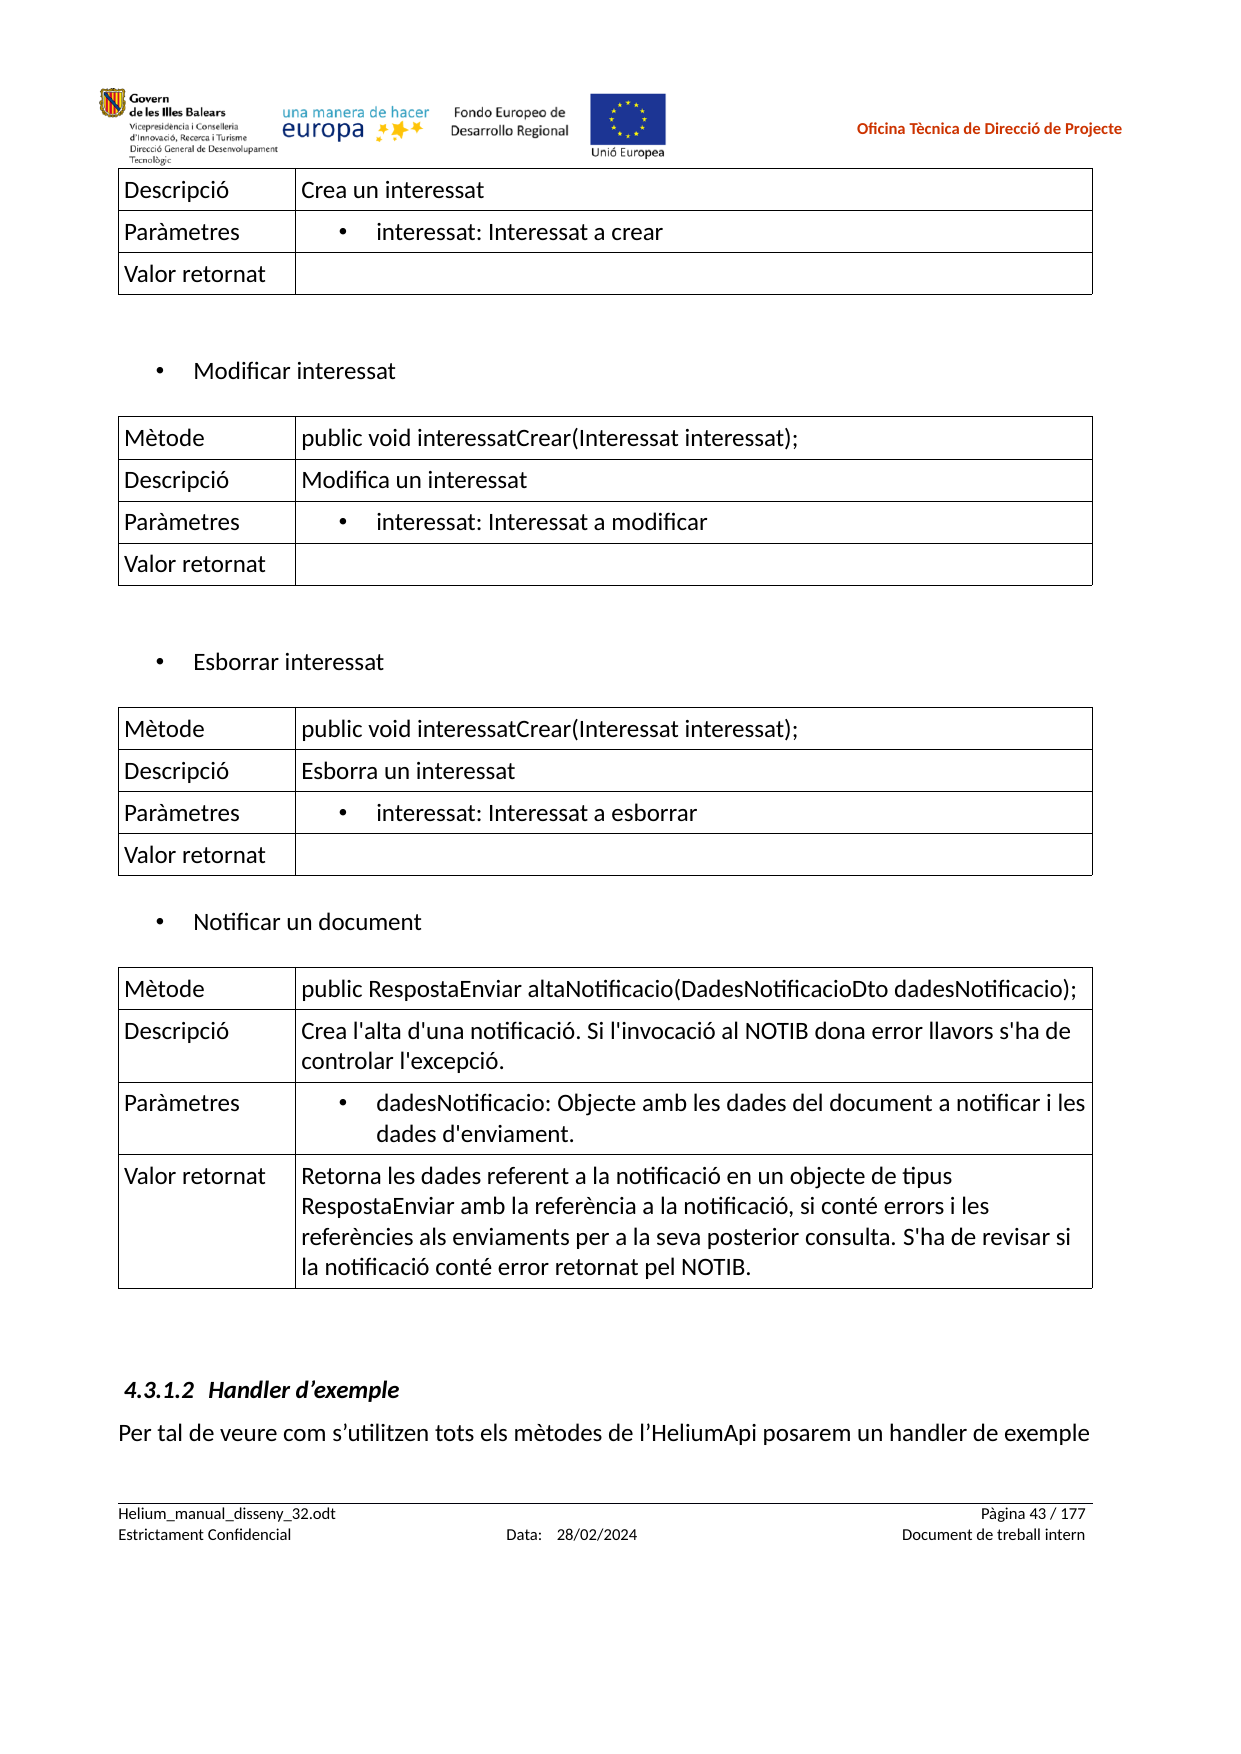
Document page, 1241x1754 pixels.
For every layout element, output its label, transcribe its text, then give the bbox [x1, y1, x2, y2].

table_cell interessat: Interessat a crear [296, 211, 1092, 252]
table_cell Paràmetres [119, 1083, 295, 1154]
table_header public void interessatCrear(Interessat interessat); [296, 417, 1092, 458]
table_cell [296, 253, 1092, 294]
table_header public RespostaEnviar altaNotificacio(DadesNotificacioDto dadesNotificacio); [296, 968, 1092, 1009]
table_cell Paràmetres [119, 211, 295, 252]
table_cell Descripció [119, 169, 295, 210]
table_cell interessat: Interessat a esborrar [296, 792, 1092, 833]
list Notificar un document [156, 906, 1122, 936]
table_header public void interessatCrear(Interessat interessat); [296, 708, 1092, 749]
table_cell Retorna les dades referent a la notificació en un objecte de tipus RespostaEnviar amb la referència a la notificació, si conté errors i les referències als enviaments per a la seva posterior consulta. S'ha de revisar si la notificació conté error retornat pel NOTIB. [296, 1155, 1092, 1288]
table_cell Descripció [119, 460, 295, 501]
table_cell Valor retornat [119, 253, 295, 294]
table_cell interessat: Interessat a modificar [296, 502, 1092, 543]
table_cell Valor retornat [119, 1155, 295, 1288]
table_cell Descripció [119, 750, 295, 791]
table_cell Crea l'alta d'una notificació. Si l'invocació al NOTIB dona error llavors s'ha de controlar l'excepció. [296, 1010, 1092, 1082]
list Modificar interessat [156, 355, 1122, 386]
table_cell Valor retornat [119, 834, 295, 875]
table_cell Paràmetres [119, 502, 295, 543]
table_cell Paràmetres [119, 792, 295, 833]
table_cell Descripció [119, 1010, 295, 1082]
table_cell Crea un interessat [296, 169, 1092, 210]
table_cell Esborra un interessat [296, 750, 1092, 791]
table_cell [296, 544, 1092, 585]
text Per tal de veure com s’utilitzen tots els mètodes de l’HeliumApi posarem un handler de exemple [118, 1417, 1122, 1447]
picture [99, 87, 668, 166]
table_header Mètode [119, 417, 295, 458]
table_header Mètode [119, 708, 295, 749]
subtitle Handler d’exemple [118, 1374, 1122, 1404]
table_cell dadesNotificacio: Objecte amb les dades del document a notificar i les dades d'enviament. [296, 1083, 1092, 1154]
list Esborrar interessat [156, 646, 1122, 676]
table_header Mètode [119, 968, 295, 1009]
table_cell Valor retornat [119, 544, 295, 585]
table_cell [296, 834, 1092, 875]
table_cell Modifica un interessat [296, 460, 1092, 501]
